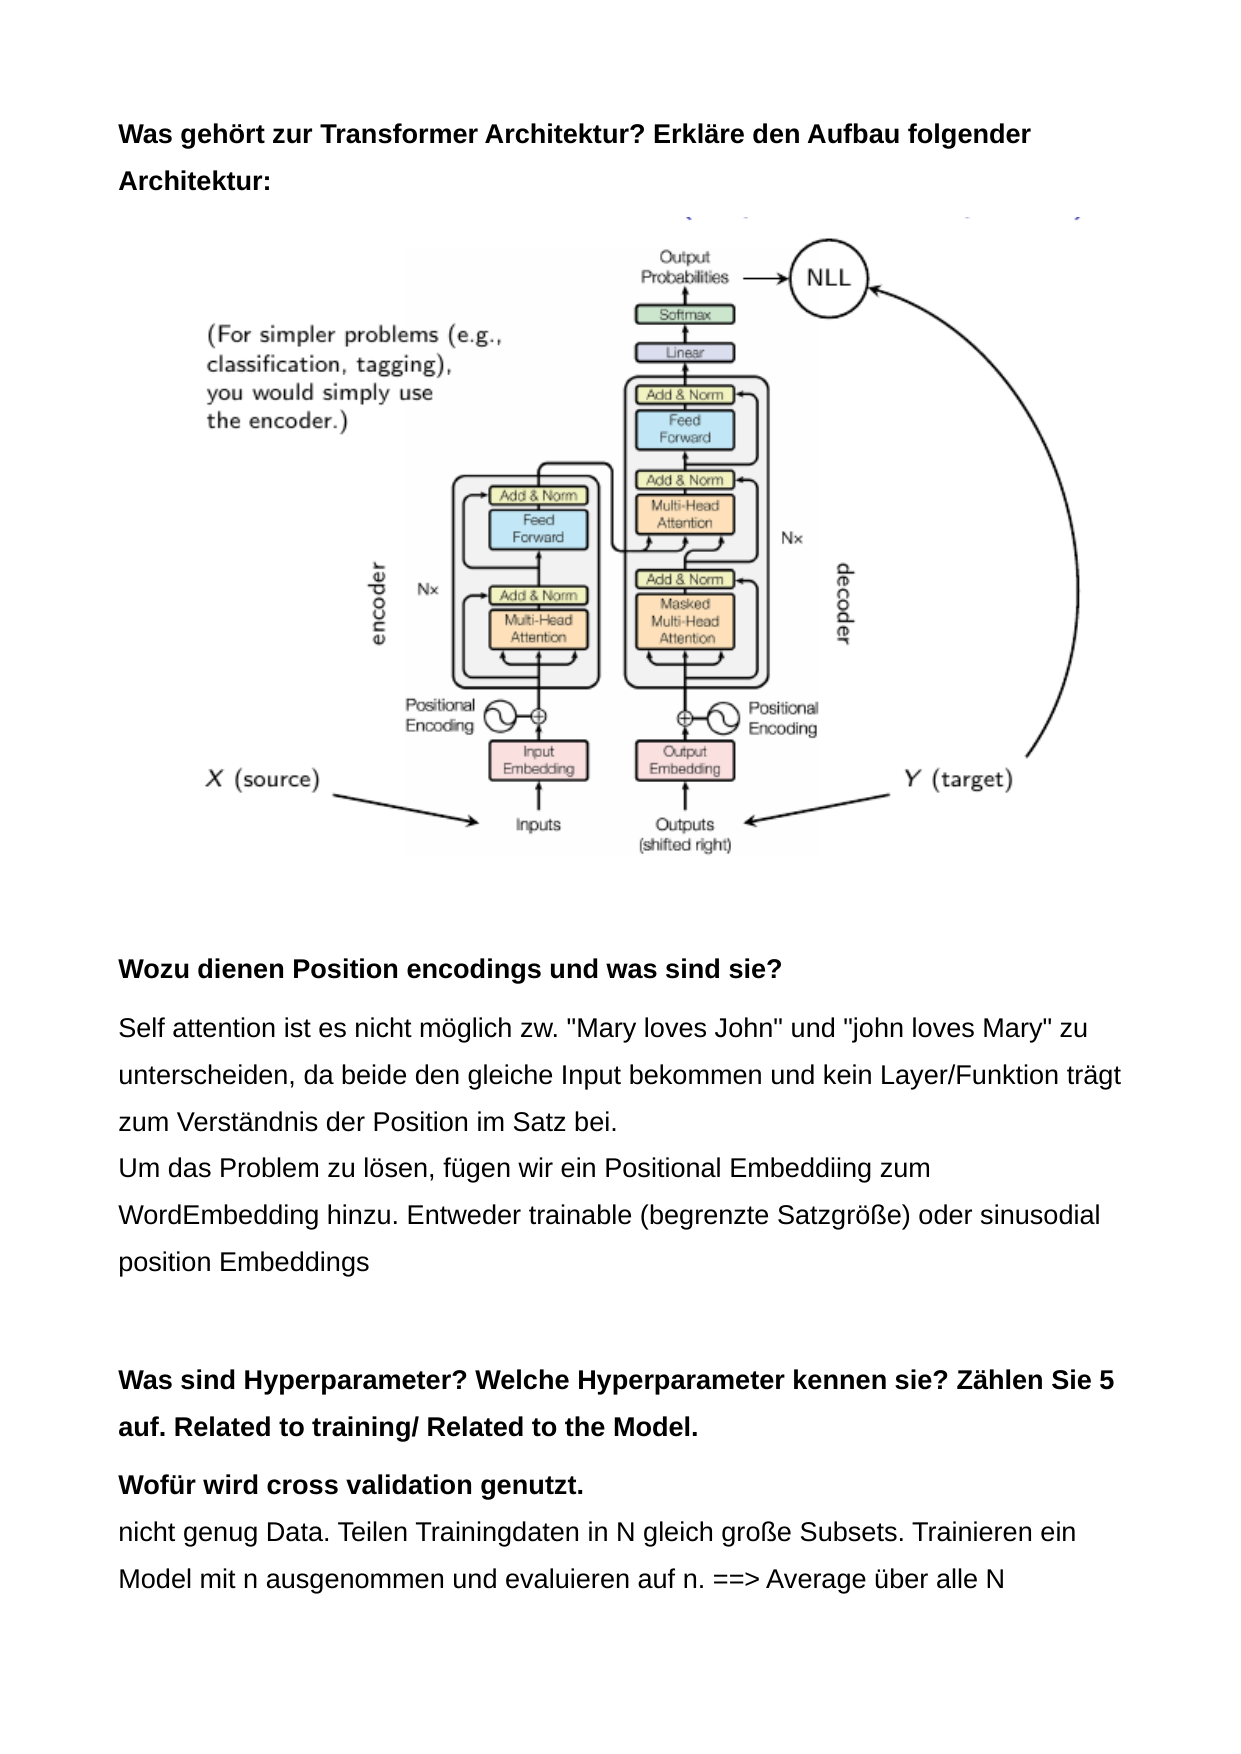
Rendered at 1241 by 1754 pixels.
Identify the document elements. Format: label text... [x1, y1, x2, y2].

picture [148, 217, 1092, 879]
text Was gehört zur Transformer Architektur? Erkläre den Aufbau folgender Architektur: [118, 118, 1122, 196]
text Self attention ist es nicht möglich zw. "Mary loves John" und "john loves Mary" zu unterscheiden, da beide den gleiche Input bekommen und kein Layer/Funktion trägt zum Verständnis der Position im Satz bei. Um das Problem zu lösen, fügen wir ein Positional Embeddiing zum WordEmbedding hinzu. Entweder trainable (begrenzte Satzgröße) oder sinusodial position Embeddings [118, 1012, 1122, 1277]
text Was sind Hyperparameter? Welche Hyperparameter kennen sie? Zählen Sie 5 auf. Related to training/ Related to the Model. [118, 1364, 1122, 1442]
text Wozu dienen Position encodings und was sind sie? [118, 953, 1122, 984]
text Wofür wird cross validation genutzt. nicht genug Data. Teilen Trainingdaten in N gleich große Subsets. Trainieren ein Model mit n ausgenommen und evaluieren auf n. ==> Average über alle N [118, 1469, 1122, 1594]
